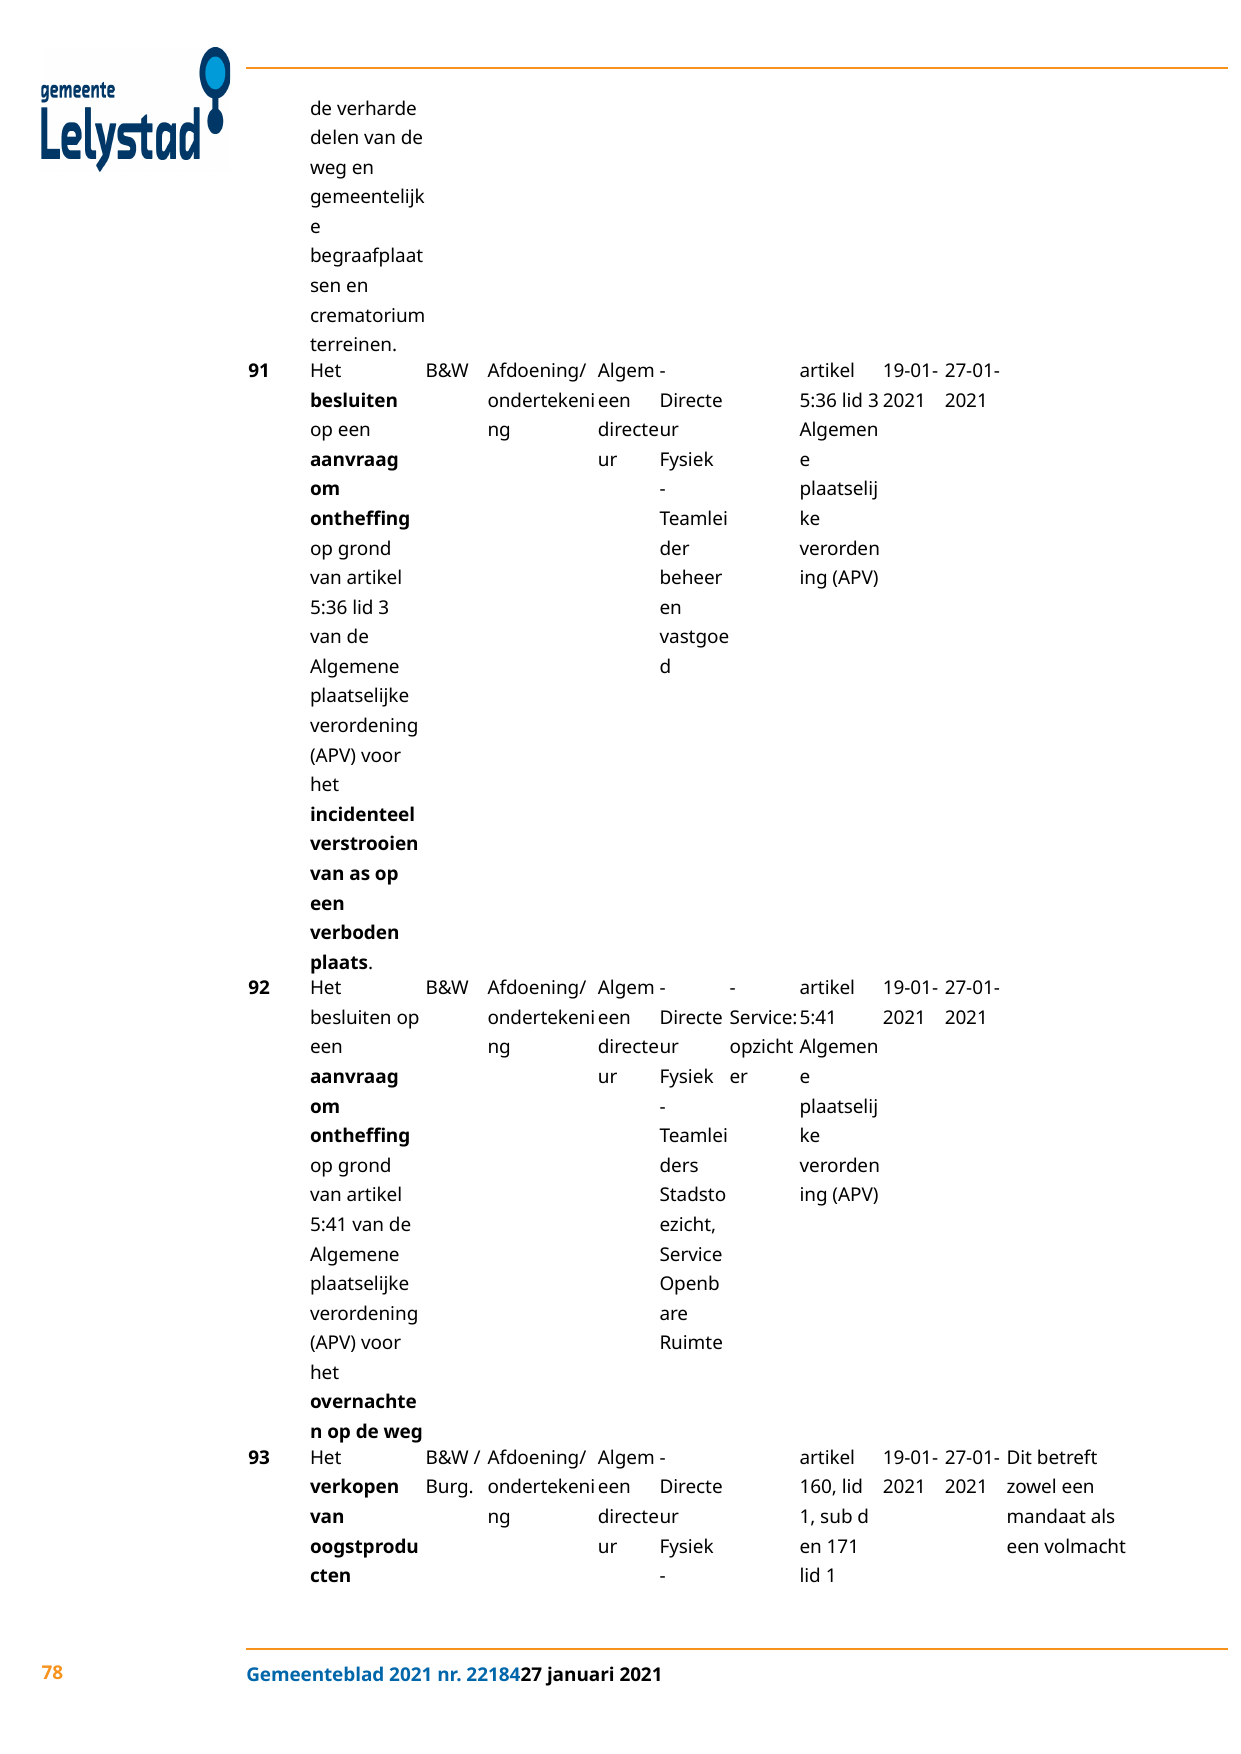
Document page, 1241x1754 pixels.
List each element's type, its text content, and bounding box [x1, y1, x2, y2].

table_cell Afdoening/ondertekening [487, 357, 598, 974]
table_cell Afdoening/ondertekening [487, 1444, 598, 1588]
table_cell [1006, 95, 1152, 357]
table_cell [598, 95, 659, 357]
table_cell Dit betreft zowel een mandaat als een volmacht [1006, 1444, 1152, 1588]
table_cell 19-01-2021 [883, 1444, 944, 1588]
table_cell de verharde delen van de weg en gemeentelijke begraafplaatsen en crematoriumterreinen. [310, 95, 425, 357]
table_cell - Directeur Fysiek - Teamleiders Stadstoezicht, Service Openbare Ruimte [659, 975, 729, 1444]
table_cell artikel 5:41 Algemene plaatselijke verordening (APV) [799, 975, 883, 1444]
table_cell Algemeen directeur [598, 357, 659, 974]
picture [41, 47, 231, 172]
table_cell [1006, 357, 1152, 974]
table_cell 93 [248, 1444, 310, 1588]
table_cell [659, 95, 729, 357]
table_cell 92 [248, 975, 310, 1444]
table_cell 19-01-2021 [883, 975, 944, 1444]
table_cell [883, 95, 944, 357]
table_cell 19-01-2021 [883, 357, 944, 974]
table_cell [425, 95, 487, 357]
table_cell [729, 357, 799, 974]
table_cell [945, 95, 1006, 357]
table_cell 91 [248, 357, 310, 974]
table_cell artikel 160, lid 1, sub d en 171 lid 1 [799, 1444, 883, 1588]
table_cell 27-01-2021 [945, 1444, 1006, 1588]
table_cell [248, 95, 310, 357]
table_cell artikel 5:36 lid 3 Algemene plaatselijke verordening (APV) [799, 357, 883, 974]
table_cell B&W [425, 975, 487, 1444]
table_cell 27-01-2021 [945, 357, 1006, 974]
table_cell B&W / Burg. [425, 1444, 487, 1588]
table_cell B&W [425, 357, 487, 974]
table_cell [729, 95, 799, 357]
table_cell [729, 1444, 799, 1588]
table_cell - Service: opzichter [729, 975, 799, 1444]
table_cell - Directeur Fysiek [659, 1444, 729, 1588]
table_cell Het besluiten op een aanvraag om ontheffing op grond van artikel 5:36 lid 3 van de Algemene plaatselijke verordening (APV) voor het incidenteel verstrooien van as op een verboden plaats. [310, 357, 425, 974]
table_cell Algemeen directeur [598, 1444, 659, 1588]
table_cell Algemeen directeur [598, 975, 659, 1444]
table_cell Het besluiten op een aanvraag om ontheffing op grond van artikel 5:41 van de Algemene plaatselijke verordening (APV) voor het overnachten op de weg [310, 975, 425, 1444]
table_cell Afdoening/ondertekening [487, 975, 598, 1444]
table_cell [799, 95, 883, 357]
table_cell - Directeur Fysiek - Teamleider beheer en vastgoed [659, 357, 729, 974]
table_cell Het verkopen van oogstproducten [310, 1444, 425, 1588]
table_cell 27-01-2021 [945, 975, 1006, 1444]
table_cell [1006, 975, 1152, 1444]
table_cell [487, 95, 598, 357]
